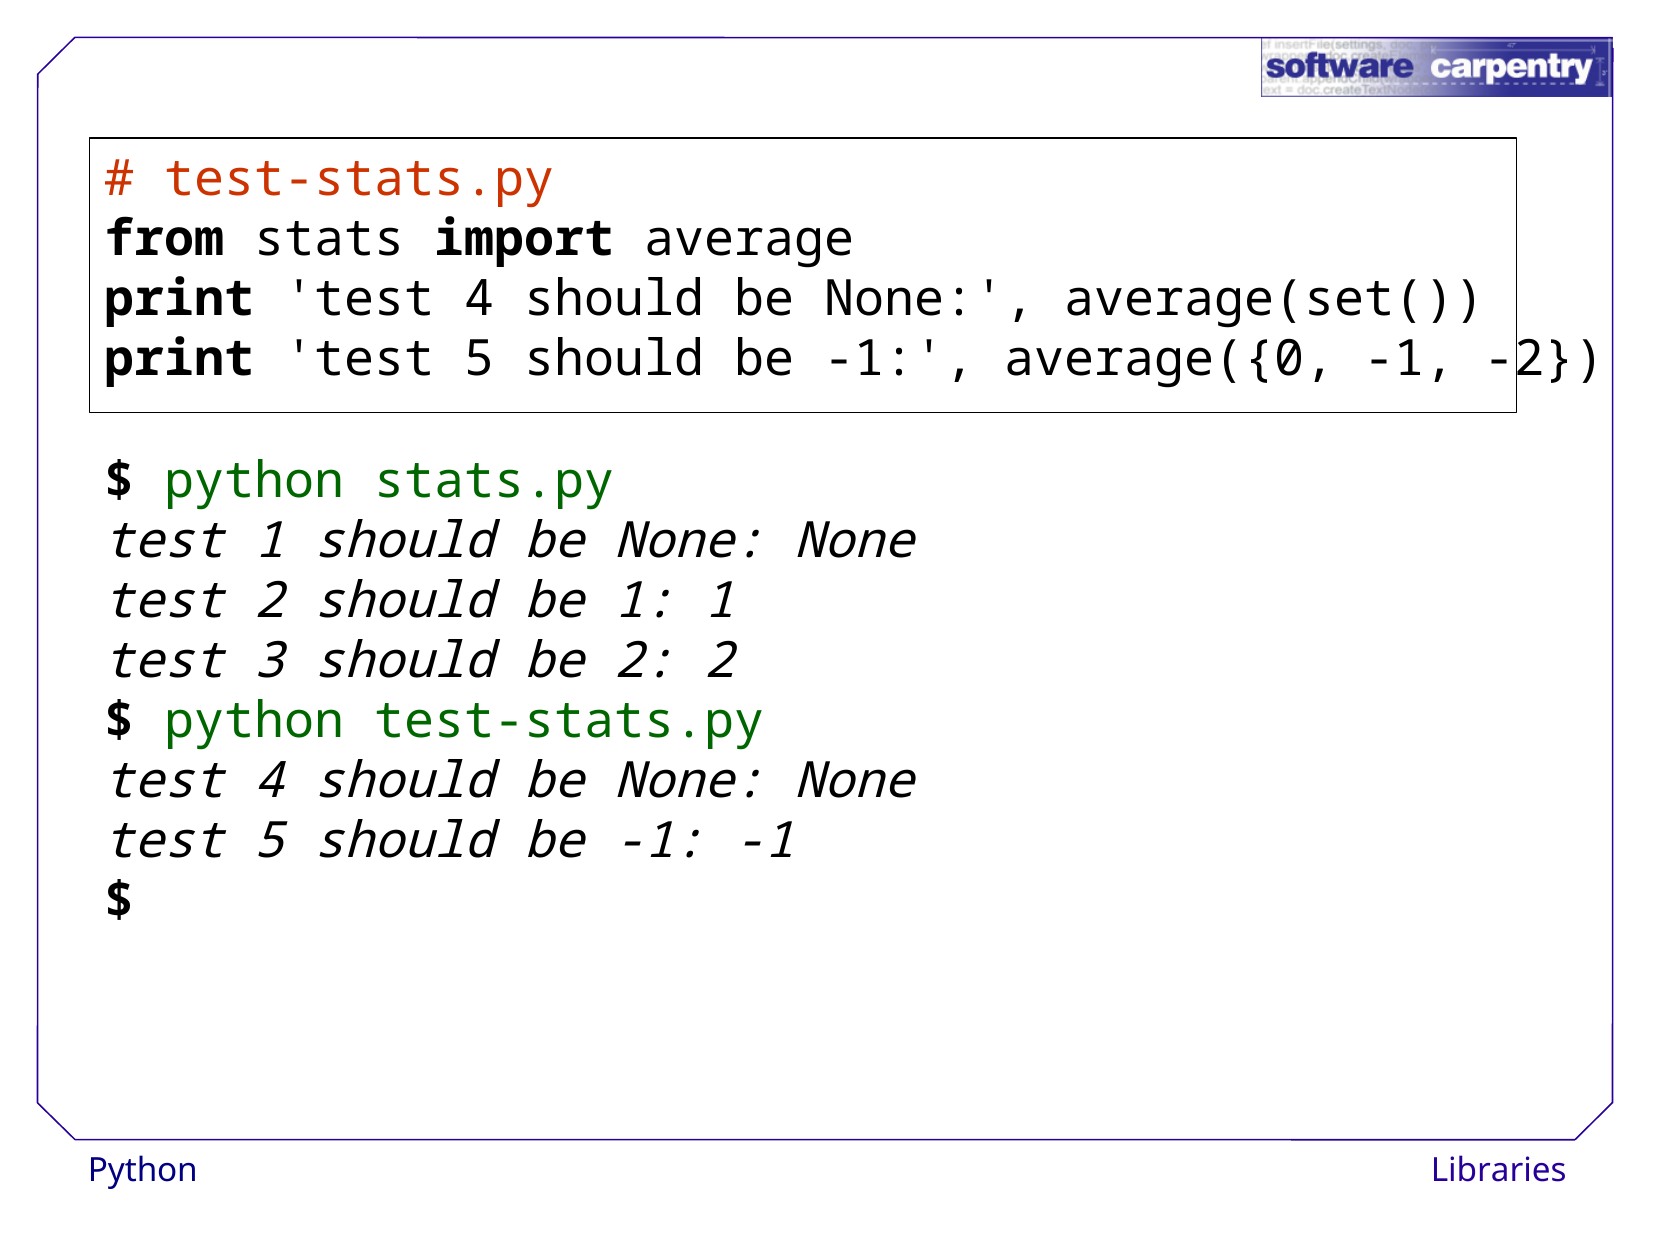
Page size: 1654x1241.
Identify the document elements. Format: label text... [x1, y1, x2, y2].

text_box # test-stats.py from stats import average print 'test 4 should be None:', average(set()) print 'test 5 should be -1:', average({0, -1, -2}) [89, 138, 1517, 413]
picture [1261, 39, 1613, 97]
text_box $ python stats.py test 1 should be None: None test 2 should be 1: 1 test 3 should be 2: 2 $ python test-stats.py test 4 should be None: None test 5 should be -1: -1 $ [89, 440, 1517, 951]
